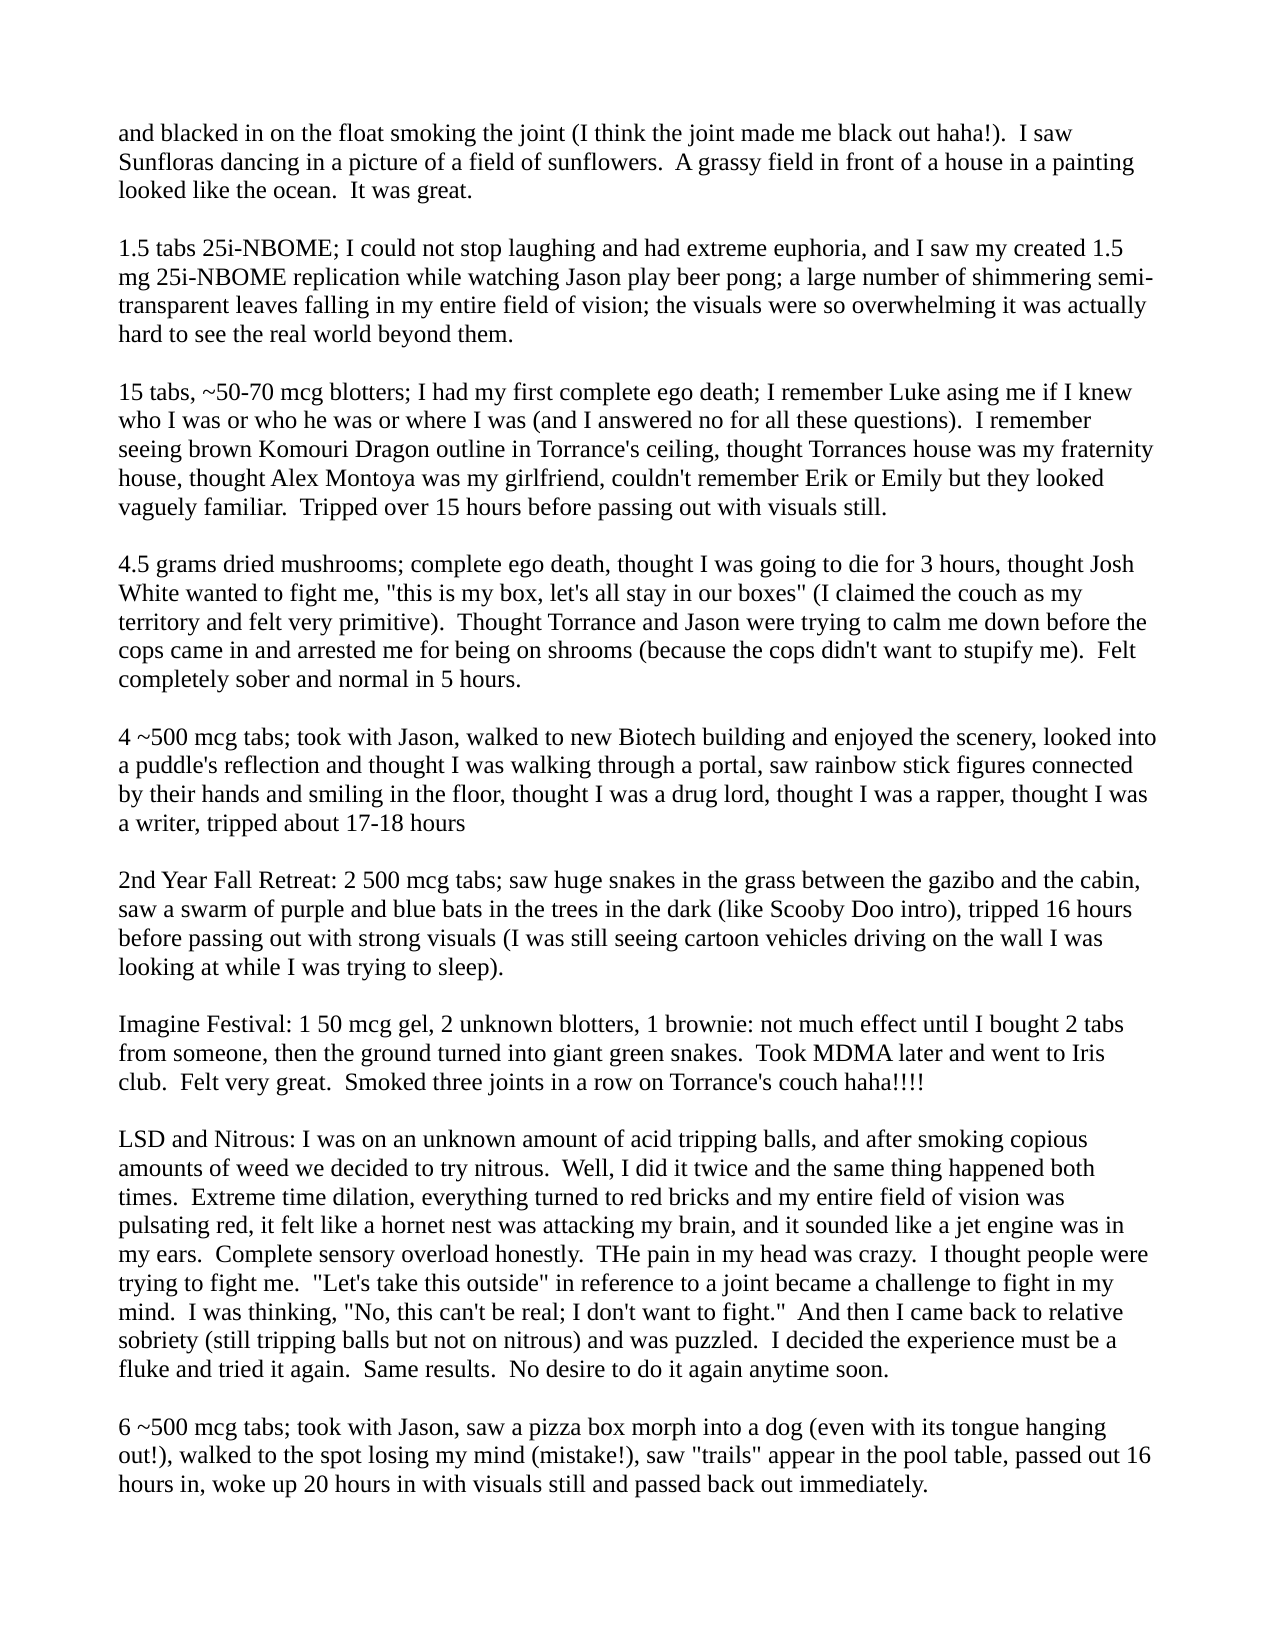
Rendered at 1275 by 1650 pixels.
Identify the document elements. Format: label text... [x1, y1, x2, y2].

text 6 ~500 mcg tabs; took with Jason, saw a pizza box morph into a dog (even with its tongue hanging out!), walked to the spot losing my mind (mistake!), saw "trails" appear in the pool table, passed out 16 hours in, woke up 20 hours in with visuals still and passed back out immediately. [118, 1412, 1157, 1498]
text 4.5 grams dried mushrooms; complete ego death, thought I was going to die for 3 hours, thought Josh White wanted to fight me, "this is my box, let's all stay in our boxes" (I claimed the couch as my territory and felt very primitive). Thought Torrance and Jason were trying to calm me down before the cops came in and arrested me for being on shrooms (because the cops didn't want to stupify me). Felt completely sober and normal in 5 hours. [118, 549, 1157, 693]
text 15 tabs, ~50-70 mcg blotters; I had my first complete ego death; I remember Luke asing me if I knew who I was or who he was or where I was (and I answered no for all these questions). I remember seeing brown Komouri Dragon outline in Torrance's ceiling, thought Torrances house was my fraternity house, thought Alex Montoya was my girlfriend, couldn't remember Erik or Emily but they looked vaguely familiar. Tripped over 15 hours before passing out with visuals still. [118, 377, 1157, 521]
text Imagine Festival: 1 50 mcg gel, 2 unknown blotters, 1 brownie: not much effect until I bought 2 tabs from someone, then the ground turned into giant green snakes. Took MDMA later and went to Iris club. Felt very great. Smoked three joints in a row on Torrance's couch haha!!!! [118, 1009, 1157, 1096]
text 2nd Year Fall Retreat: 2 500 mcg tabs; saw huge snakes in the grass between the gazibo and the cabin, saw a swarm of purple and blue bats in the trees in the dark (like Scooby Doo intro), tripped 16 hours before passing out with strong visuals (I was still seeing cartoon vehicles driving on the wall I was looking at while I was trying to sleep). [118, 866, 1157, 981]
text and blacked in on the float smoking the joint (I think the joint made me black out haha!). I saw Sunfloras dancing in a picture of a field of sunflowers. A grassy field in front of a house in a painting looked like the ocean. It was great. [118, 118, 1157, 204]
text LSD and Nitrous: I was on an unknown amount of acid tripping balls, and after smoking copious amounts of weed we decided to try nitrous. Well, I did it twice and the same thing happened both times. Extreme time dilation, everything turned to red bricks and my entire field of vision was pulsating red, it felt like a hornet nest was attacking my brain, and it sounded like a jet engine was in my ears. Complete sensory overload honestly. THe pain in my head was crazy. I thought people were trying to fight me. "Let's take this outside" in reference to a joint became a challenge to fight in my mind. I was thinking, "No, this can't be real; I don't want to fight." And then I came back to relative sobriety (still tripping balls but not on nitrous) and was puzzled. I decided the experience must be a fluke and tried it again. Same results. No desire to do it again anytime soon. [118, 1124, 1157, 1383]
text 4 ~500 mcg tabs; took with Jason, walked to new Biotech building and enjoyed the scenery, looked into a puddle's reflection and thought I was walking through a portal, saw rainbow stick figures connected by their hands and smiling in the floor, thought I was a drug lord, thought I was a rapper, thought I was a writer, tripped about 17-18 hours [118, 722, 1157, 837]
text 1.5 tabs 25i-NBOME; I could not stop laughing and had extreme euphoria, and I saw my created 1.5 mg 25i-NBOME replication while watching Jason play beer pong; a large number of shimmering semi-transparent leaves falling in my entire field of vision; the visuals were so overwhelming it was actually hard to see the real world beyond them. [118, 233, 1157, 348]
